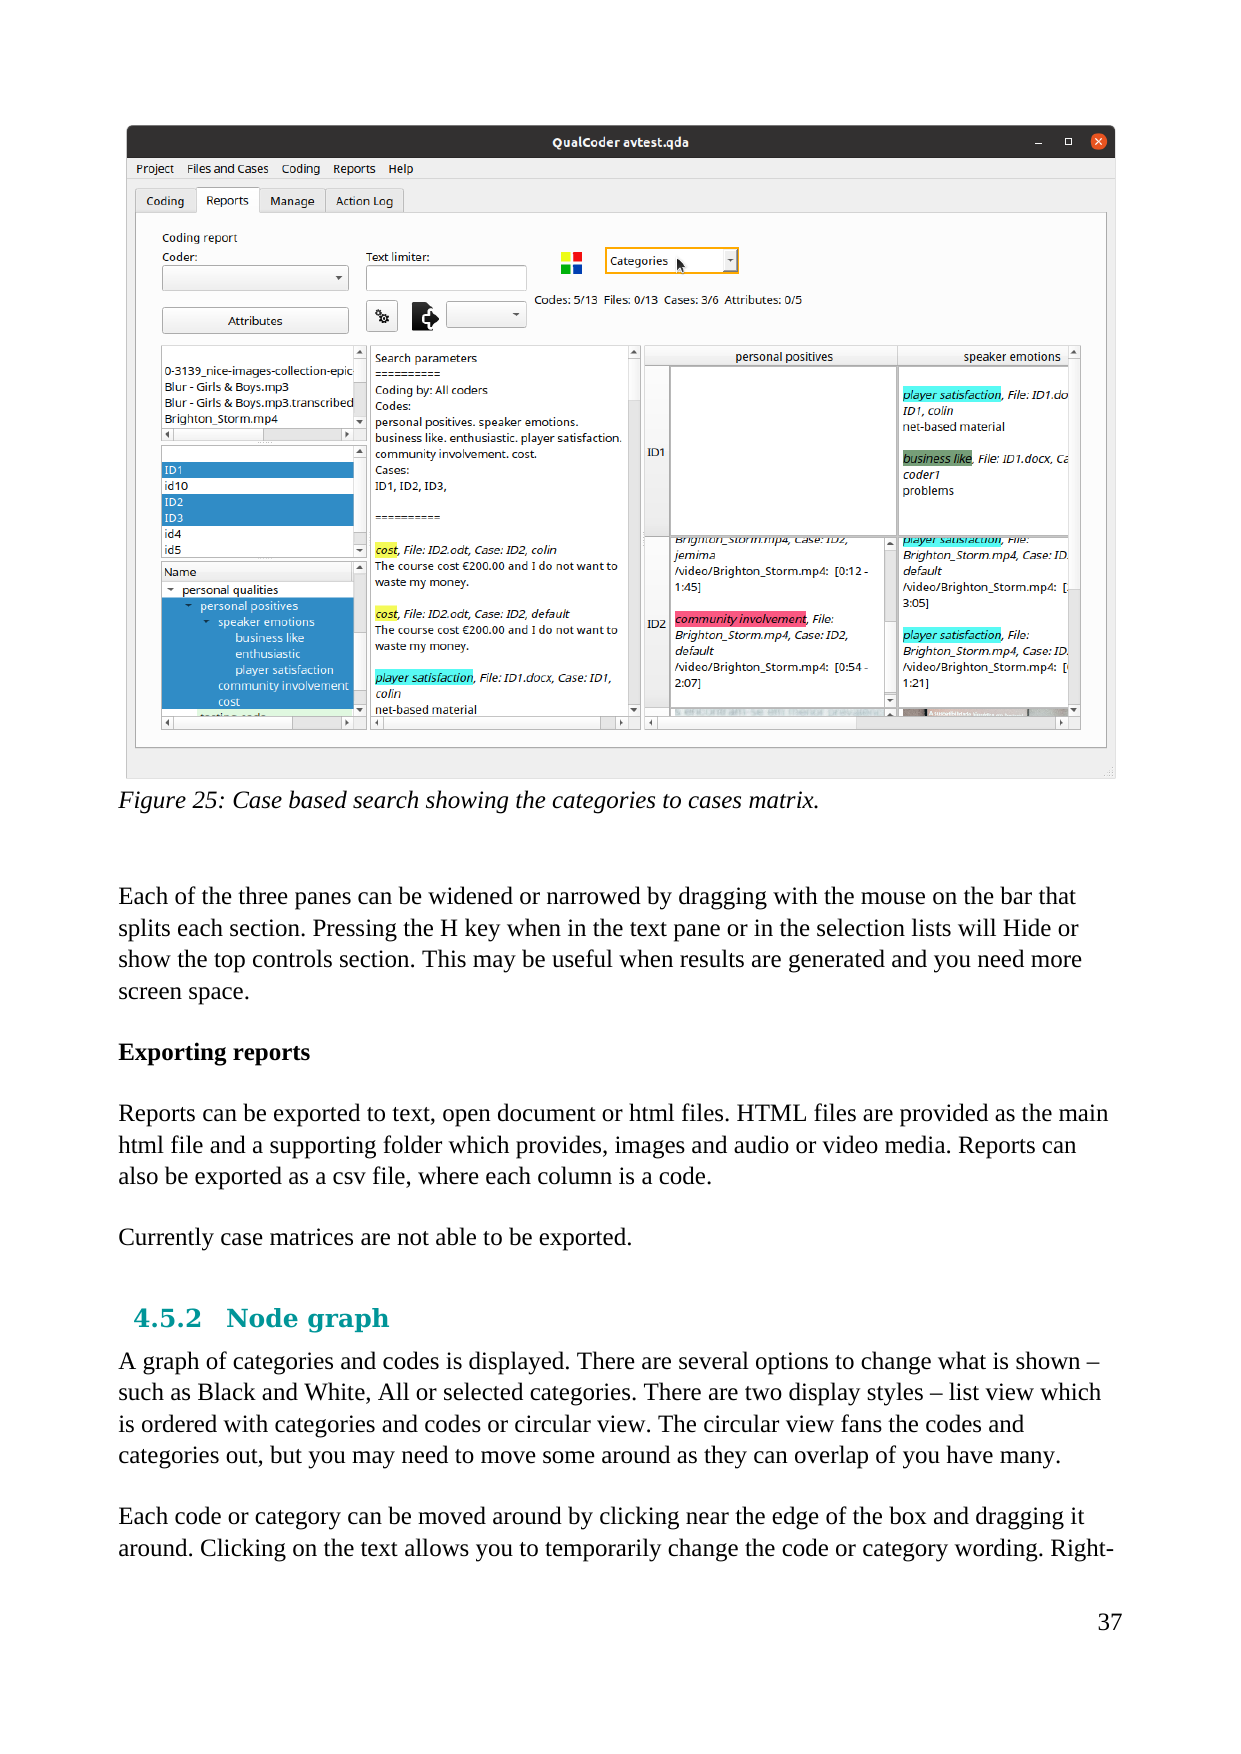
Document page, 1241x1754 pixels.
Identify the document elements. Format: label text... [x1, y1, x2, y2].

picture [118, 118, 1123, 786]
text A graph of categories and codes is displayed. There are several options to change what is shown – such as Black and White, All or selected categories. There are two display styles – list view which is ordered with categories and codes or circular view. The circular view fans the codes and categories out, but you may need to move some around as they can overlap of you have many. [118, 1346, 1122, 1469]
text Exporting reports [118, 1037, 1122, 1066]
text Each code or category can be moved around by clicking near the edge of the box and dragging it around. Clicking on the text allows you to temporarily change the code or category wording. Right- [118, 1501, 1122, 1562]
text Figure 25: Case based search showing the categories to cases matrix. [118, 786, 1122, 814]
subtitle Node graph [124, 1304, 1122, 1333]
text Each of the three panes can be widened or narrowed by dragging with the mouse on the bar that splits each section. Pressing the H key when in the text pane or in the selection lists will Hide or show the top controls section. This may be useful when results are generated and you need more screen space. [118, 881, 1122, 1005]
text Currently case matrices are not able to be exported. [118, 1222, 1122, 1251]
text Reports can be exported to text, open document or html files. HTML files are provided as the main html file and a supporting folder which provides, images and audio or video media. Reports can also be exported as a csv file, where each column is a code. [118, 1098, 1122, 1190]
